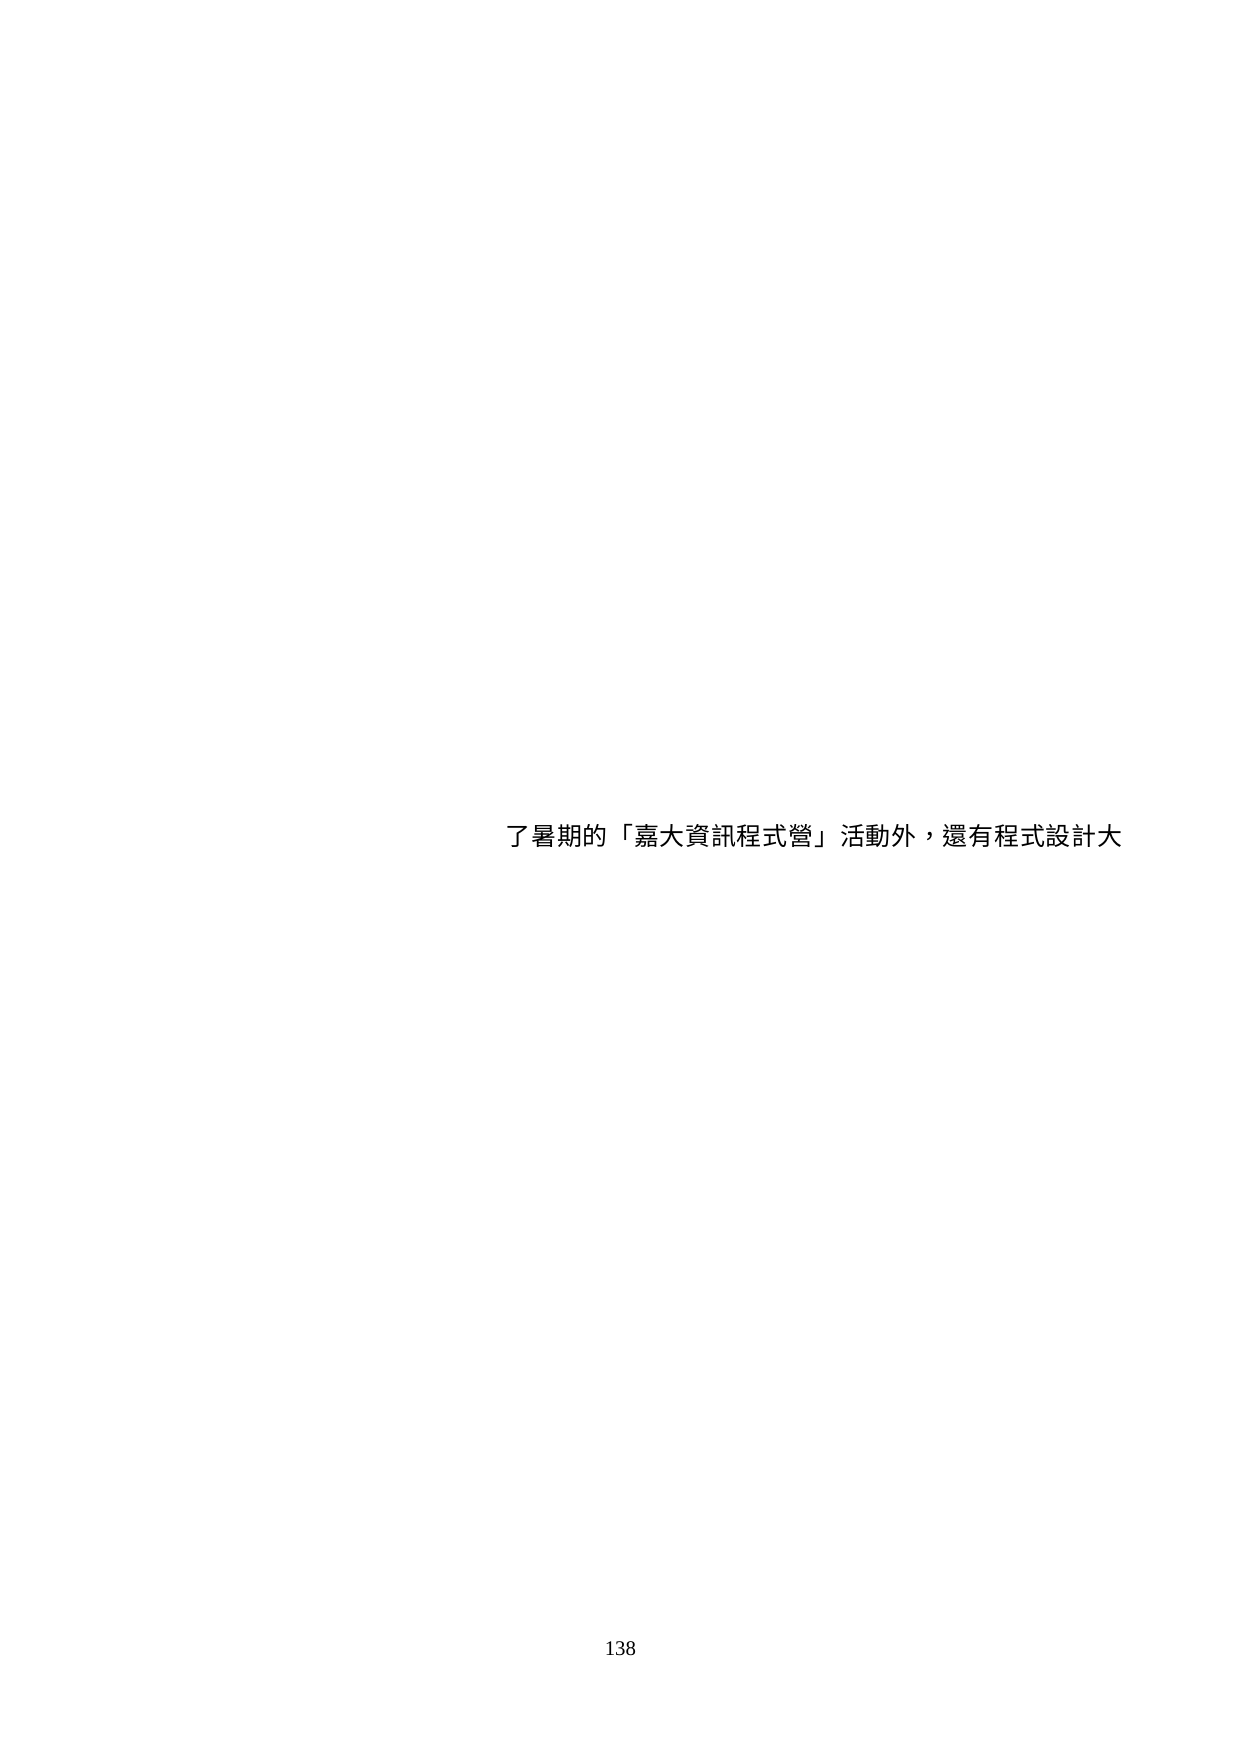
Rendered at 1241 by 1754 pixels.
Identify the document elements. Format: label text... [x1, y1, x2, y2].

list 了暑期的「嘉大資訊程式營」活動外，還有程式設計大 [418, 816, 1122, 852]
